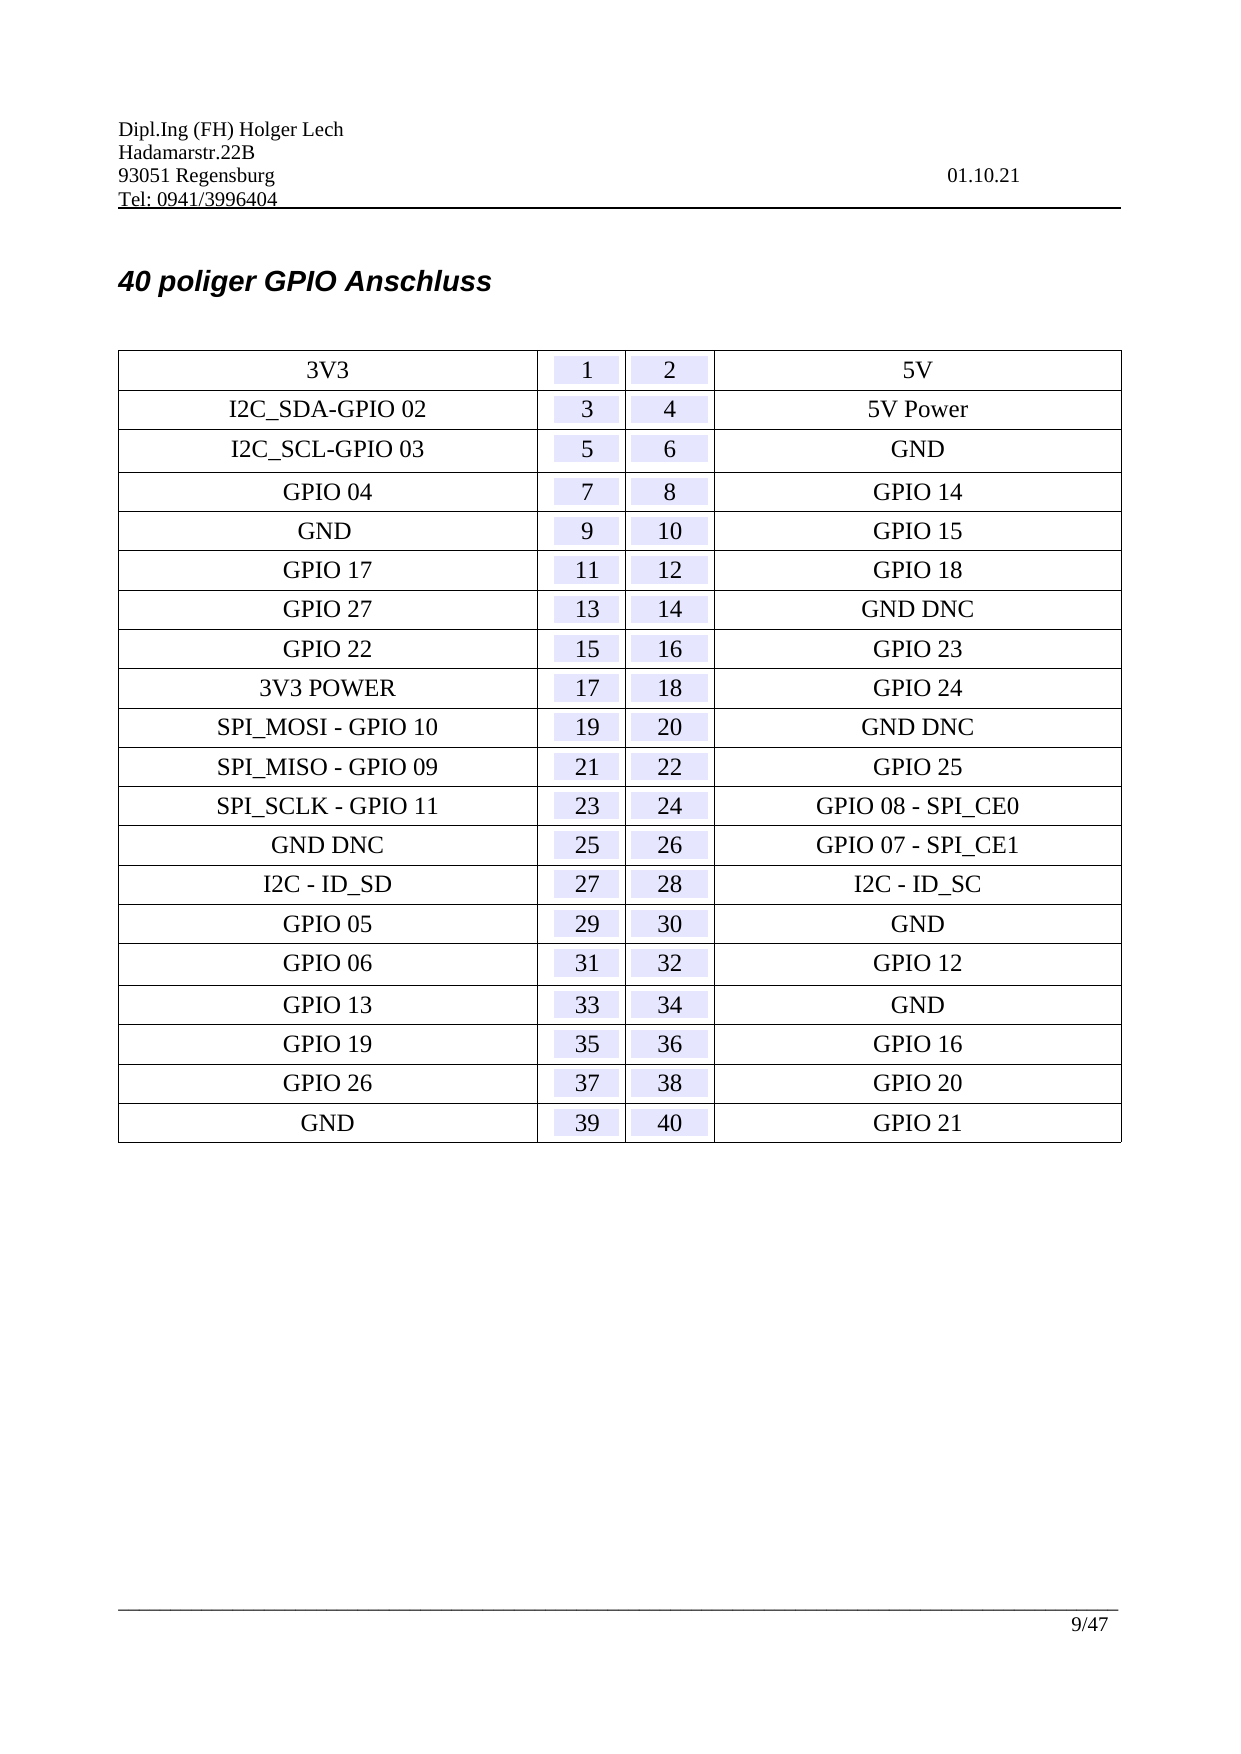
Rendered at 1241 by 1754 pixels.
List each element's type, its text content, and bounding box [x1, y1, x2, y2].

table_cell GPIO 26 [119, 1065, 537, 1103]
table_cell GPIO 19 [119, 1025, 537, 1063]
table_cell 20 [626, 709, 714, 747]
table_cell 12 [626, 551, 714, 590]
subtitle 40 poliger GPIO Anschluss [118, 265, 1122, 298]
table_cell 33 [538, 986, 625, 1024]
table_cell 26 [626, 826, 714, 864]
table_cell 30 [626, 905, 714, 943]
table_cell 17 [538, 669, 625, 707]
table_cell 32 [626, 944, 714, 985]
table_cell GPIO 16 [715, 1025, 1121, 1063]
table_cell GPIO 07 - SPI_CE1 [715, 826, 1121, 864]
table_cell 8 [626, 473, 714, 511]
table_header 2 [626, 351, 714, 390]
table_cell GPIO 17 [119, 551, 537, 590]
table_cell GND [119, 1104, 537, 1142]
table_cell GPIO 06 [119, 944, 537, 985]
table_cell SPI_SCLK - GPIO 11 [119, 787, 537, 825]
table_cell GPIO 22 [119, 630, 537, 668]
table_cell 9 [538, 512, 625, 550]
table_cell GND [715, 986, 1121, 1024]
table_cell 40 [626, 1104, 714, 1142]
table_cell 29 [538, 905, 625, 943]
table_cell GND [715, 430, 1121, 472]
table_cell GPIO 04 [119, 473, 537, 511]
table_cell 22 [626, 748, 714, 786]
table_cell GPIO 13 [119, 986, 537, 1024]
table_cell GND DNC [715, 591, 1121, 629]
table_cell 36 [626, 1025, 714, 1063]
table_cell 18 [626, 669, 714, 707]
table_header 1 [538, 351, 625, 390]
table_cell 19 [538, 709, 625, 747]
table_cell GPIO 18 [715, 551, 1121, 590]
table_cell 31 [538, 944, 625, 985]
table_cell 23 [538, 787, 625, 825]
table_cell 5 [538, 430, 625, 472]
table_cell GND [715, 905, 1121, 943]
table_cell GND DNC [715, 709, 1121, 747]
table_cell 13 [538, 591, 625, 629]
table_cell 35 [538, 1025, 625, 1063]
table_cell GPIO 12 [715, 944, 1121, 985]
table_cell 21 [538, 748, 625, 786]
table_cell 5V Power [715, 391, 1121, 429]
table_cell 11 [538, 551, 625, 590]
table_cell GPIO 14 [715, 473, 1121, 511]
table_cell GPIO 08 - SPI_CE0 [715, 787, 1121, 825]
table_cell I2C - ID_SD [119, 866, 537, 904]
table_cell GPIO 25 [715, 748, 1121, 786]
table_cell GPIO 20 [715, 1065, 1121, 1103]
table_cell 14 [626, 591, 714, 629]
table_cell 28 [626, 866, 714, 904]
table_cell 25 [538, 826, 625, 864]
table_cell 39 [538, 1104, 625, 1142]
table_cell 3V3 POWER [119, 669, 537, 707]
table_cell 3 [538, 391, 625, 429]
table_header 5V [715, 351, 1121, 390]
table_cell I2C_SDA-GPIO 02 [119, 391, 537, 429]
table_cell 24 [626, 787, 714, 825]
table_cell GPIO 23 [715, 630, 1121, 668]
table_cell 37 [538, 1065, 625, 1103]
table_cell 10 [626, 512, 714, 550]
table_cell 15 [538, 630, 625, 668]
table_cell GPIO 24 [715, 669, 1121, 707]
table_cell 27 [538, 866, 625, 904]
table_cell GPIO 21 [715, 1104, 1121, 1142]
table_cell GPIO 15 [715, 512, 1121, 550]
table_cell 38 [626, 1065, 714, 1103]
table_cell 34 [626, 986, 714, 1024]
table_cell I2C_SCL-GPIO 03 [119, 430, 537, 472]
table_cell 4 [626, 391, 714, 429]
table_cell 16 [626, 630, 714, 668]
table_cell 6 [626, 430, 714, 472]
table_cell GPIO 27 [119, 591, 537, 629]
table_cell I2C - ID_SC [715, 866, 1121, 904]
table_cell GPIO 05 [119, 905, 537, 943]
table_cell SPI_MISO - GPIO 09 [119, 748, 537, 786]
table_cell GND [119, 512, 537, 550]
table_cell 7 [538, 473, 625, 511]
table_cell GND DNC [119, 826, 537, 864]
table_cell SPI_MOSI - GPIO 10 [119, 709, 537, 747]
table_header 3V3 [119, 351, 537, 390]
